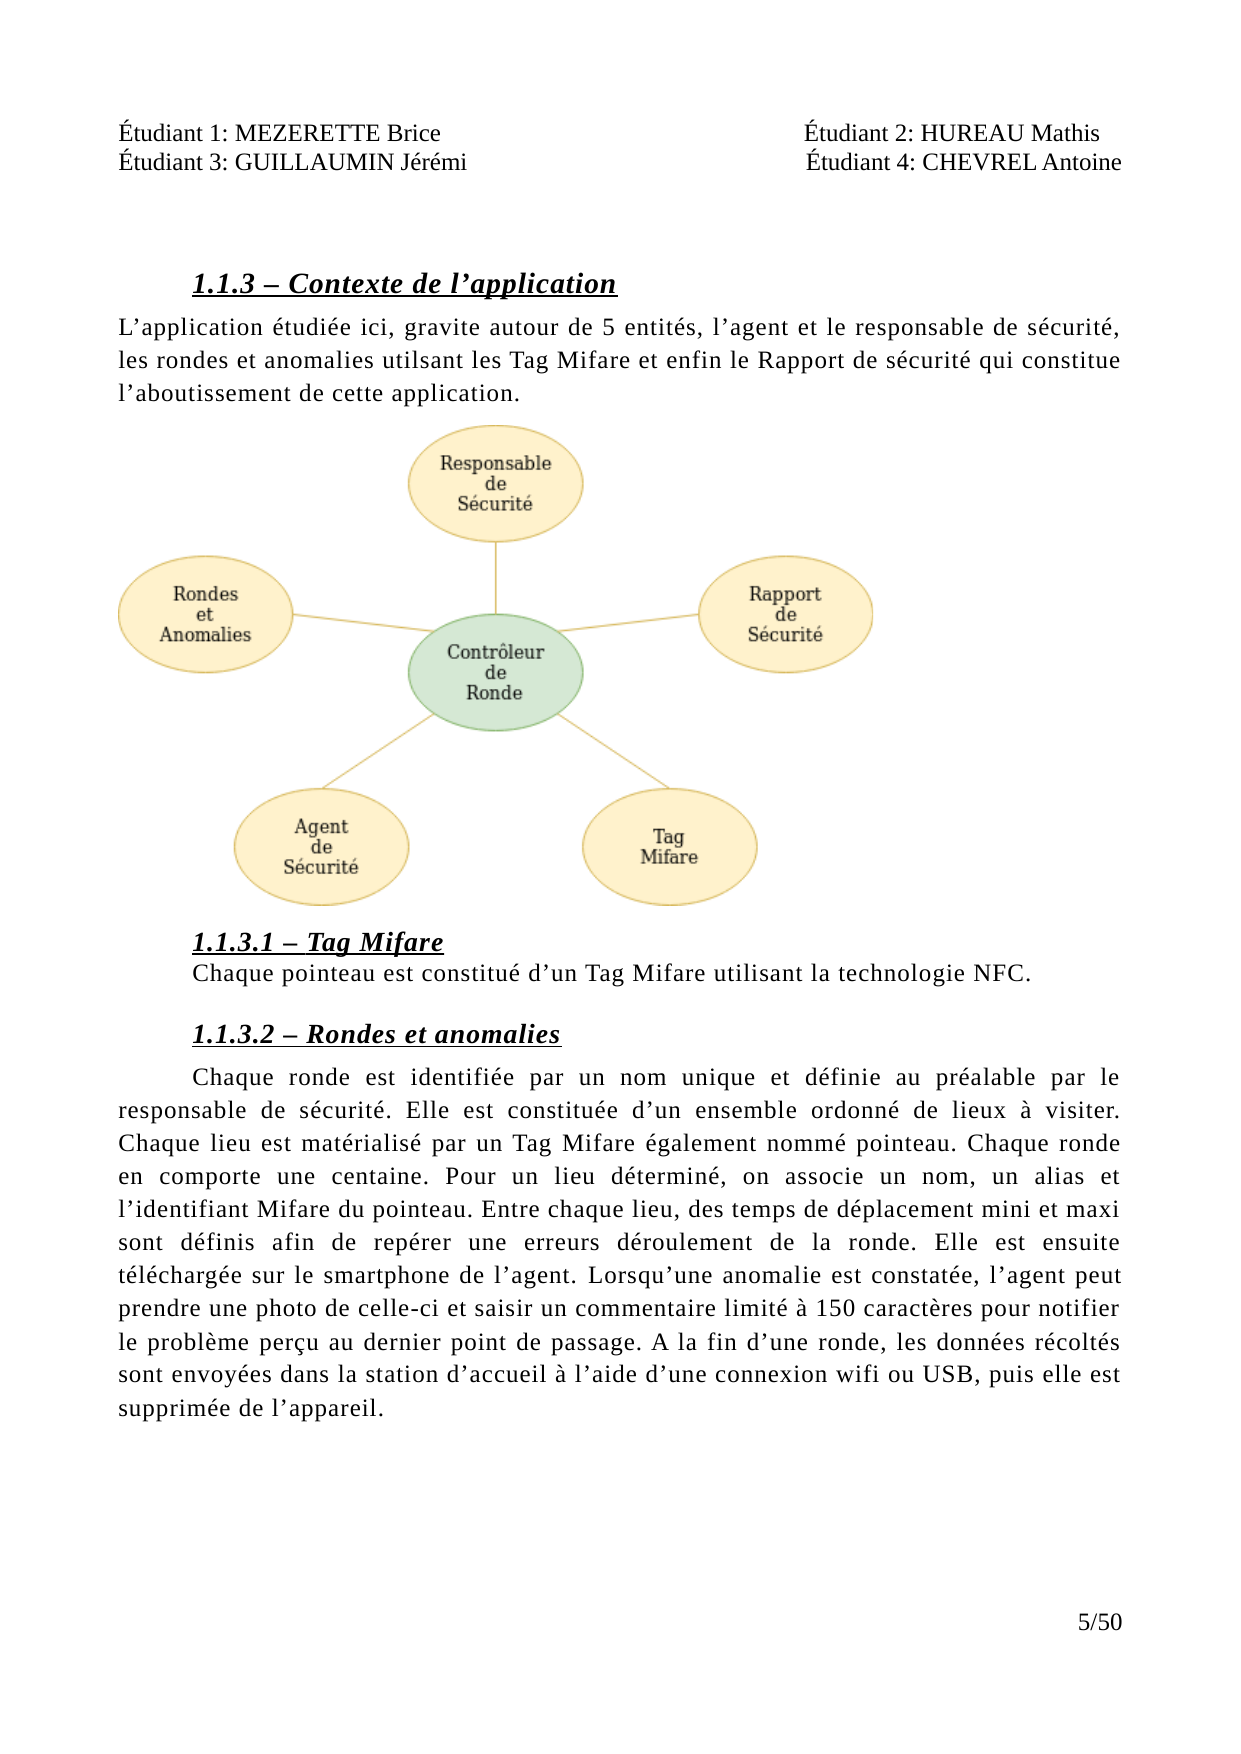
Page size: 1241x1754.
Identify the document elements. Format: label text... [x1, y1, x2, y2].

text L’application étudiée ici, gravite autour de 5 entités, l’agent et le responsable de sécurité, les rondes et anomalies utilsant les Tag Mifare et enfin le Rapport de sécurité qui constitue l’aboutissement de cette application. [118, 312, 1122, 407]
picture [118, 425, 874, 906]
text Chaque ronde est identifiée par un nom unique et définie au préalable par le responsable de sécurité. Elle est constituée d’un ensemble ordonné de lieux à visiter. Chaque lieu est matérialisé par un Tag Mifare également nommé pointeau. Chaque ronde en comporte une centaine. Pour un lieu déterminé, on associe un nom, un alias et l’identifiant Mifare du pointeau. Entre chaque lieu, des temps de déplacement mini et maxi sont définis afin de repérer une erreurs déroulement de la ronde. Elle est ensuite téléchargée sur le smartphone de l’agent. Lorsqu’une anomalie est constatée, l’agent peut prendre une photo de celle-ci et saisir un commentaire limité à 150 caractères pour notifier le problème perçu au dernier point de passage. A la fin d’une ronde, les données récoltés sont envoyées dans la station d’accueil à l’aide d’une connexion wifi ou USB, puis elle est supprimée de l’appareil. [118, 1062, 1122, 1421]
text 1.1.3.1 – Tag Mifare [118, 924, 1122, 958]
text Chaque pointeau est constitué d’un Tag Mifare utilisant la technologie NFC. [118, 958, 1122, 987]
subtitle 1.1.3.2 – Rondes et anomalies [118, 1018, 1122, 1050]
subtitle 1.1.3 – Contexte de l’application [118, 266, 1122, 300]
